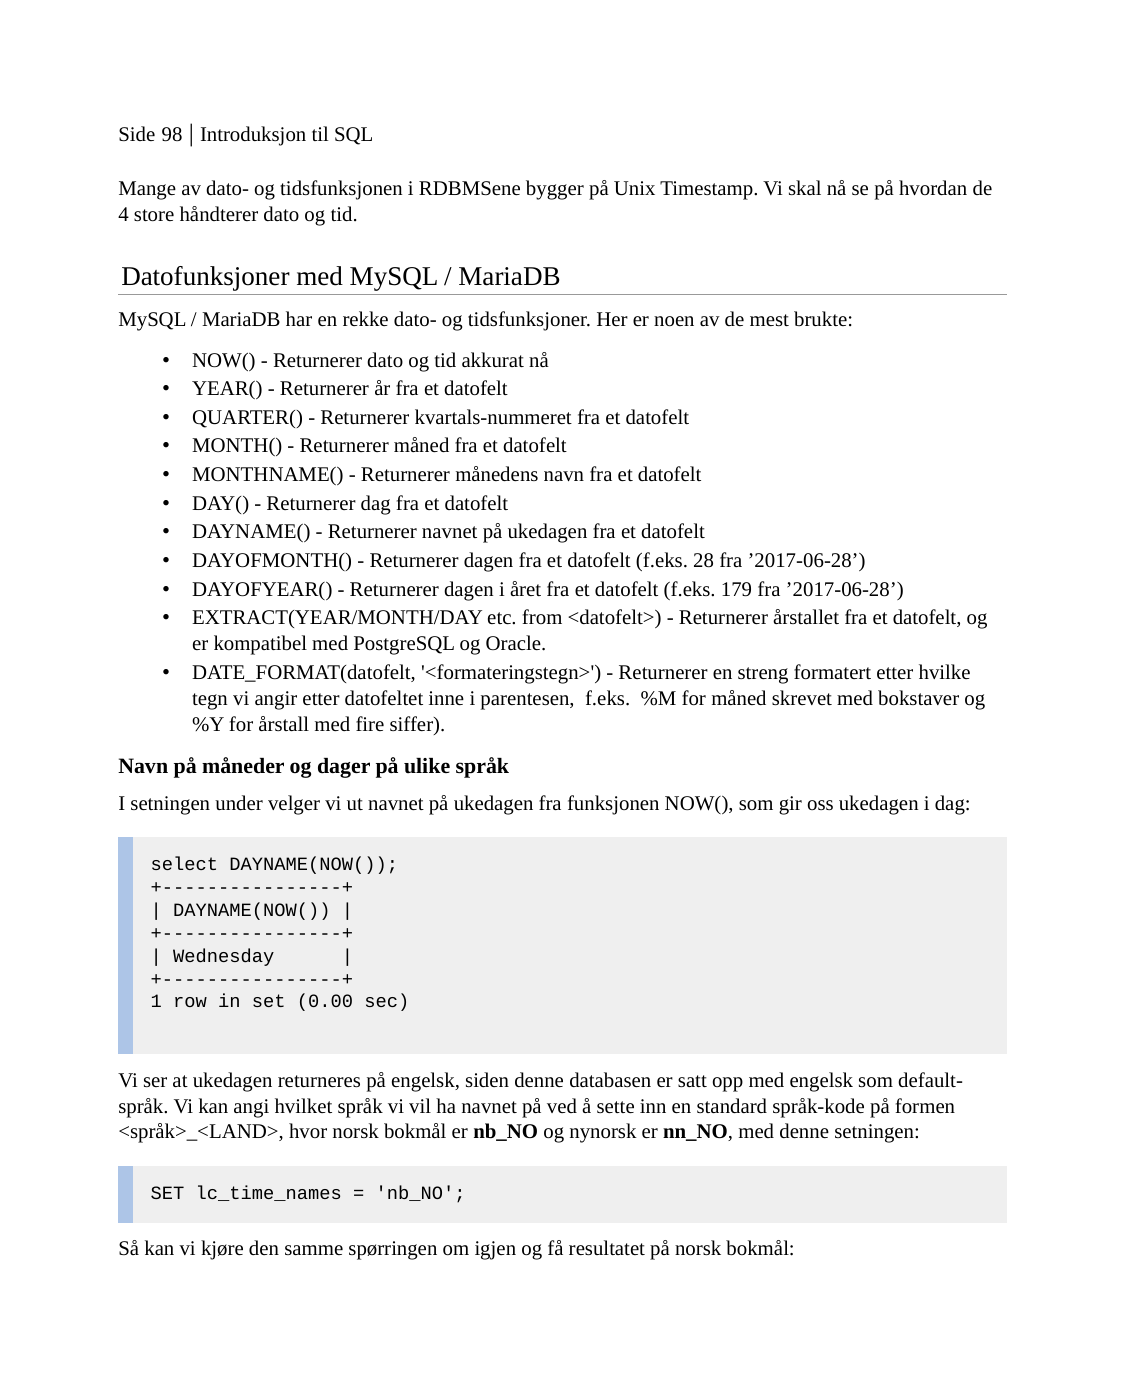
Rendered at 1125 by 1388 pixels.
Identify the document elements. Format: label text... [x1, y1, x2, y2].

text Mange av dato- og tidsfunksjonen i RDBMSene bygger på Unix Timestamp. Vi skal nå se på hvordan de 4 store håndterer dato og tid. [118, 176, 1007, 226]
list YEAR() - Returnerer år fra et datofelt [162, 376, 1007, 400]
list DATE_FORMAT(datofelt, '<formateringstegn>') - Returnerer en streng formatert etter hvilke tegn vi angir etter datofeltet inne i parentesen, f.eks. %M for måned skrevet med bokstaver og %Y for årstall med fire siffer). [162, 660, 1007, 736]
text MySQL / MariaDB har en rekke dato- og tidsfunksjoner. Her er noen av de mest brukte: [118, 307, 1007, 331]
list MONTH() - Returnerer måned fra et datofelt [162, 433, 1007, 457]
text I setningen under velger vi ut navnet på ukedagen fra funksjonen NOW(), som gir oss ukedagen i dag: [118, 791, 1007, 815]
subtitle Navn på måneder og dager på ulike språk [118, 753, 1007, 778]
list QUARTER() - Returnerer kvartals-nummeret fra et datofelt [162, 405, 1007, 429]
list DAYOFMONTH() - Returnerer dagen fra et datofelt (f.eks. 28 fra ’2017-06-28’) [162, 548, 1007, 572]
list DAY() - Returnerer dag fra et datofelt [162, 491, 1007, 515]
text Vi ser at ukedagen returneres på engelsk, siden denne databasen er satt opp med engelsk som default-språk. Vi kan angi hvilket språk vi vil ha navnet på ved å sette inn en standard språk-kode på formen <språk>_<LAND>, hvor norsk bokmål er nb_NO og nynorsk er nn_NO, med denne setningen: [118, 1068, 1007, 1143]
text select DAYNAME(NOW()); +----------------+ | DAYNAME(NOW()) | +----------------+ | Wednesday | +----------------+ 1 row in set (0.00 sec) [133, 837, 1007, 1054]
list EXTRACT(YEAR/MONTH/DAY etc. from <datofelt>) - Returnerer årstallet fra et datofelt, og er kompatibel med PostgreSQL og Oracle. [162, 605, 1007, 655]
list NOW() - Returnerer dato og tid akkurat nå [162, 347, 1007, 372]
list DAYOFYEAR() - Returnerer dagen i året fra et datofelt (f.eks. 179 fra ’2017-06-28’) [162, 577, 1007, 601]
list DAYNAME() - Returnerer navnet på ukedagen fra et datofelt [162, 519, 1007, 543]
subtitle Datofunksjoner med MySQL / MariaDB [118, 257, 1007, 294]
text SET lc_time_names = 'nb_NO'; [133, 1166, 1007, 1223]
list MONTHNAME() - Returnerer månedens navn fra et datofelt [162, 462, 1007, 486]
text Så kan vi kjøre den samme spørringen om igjen og få resultatet på norsk bokmål: [118, 1236, 1007, 1260]
